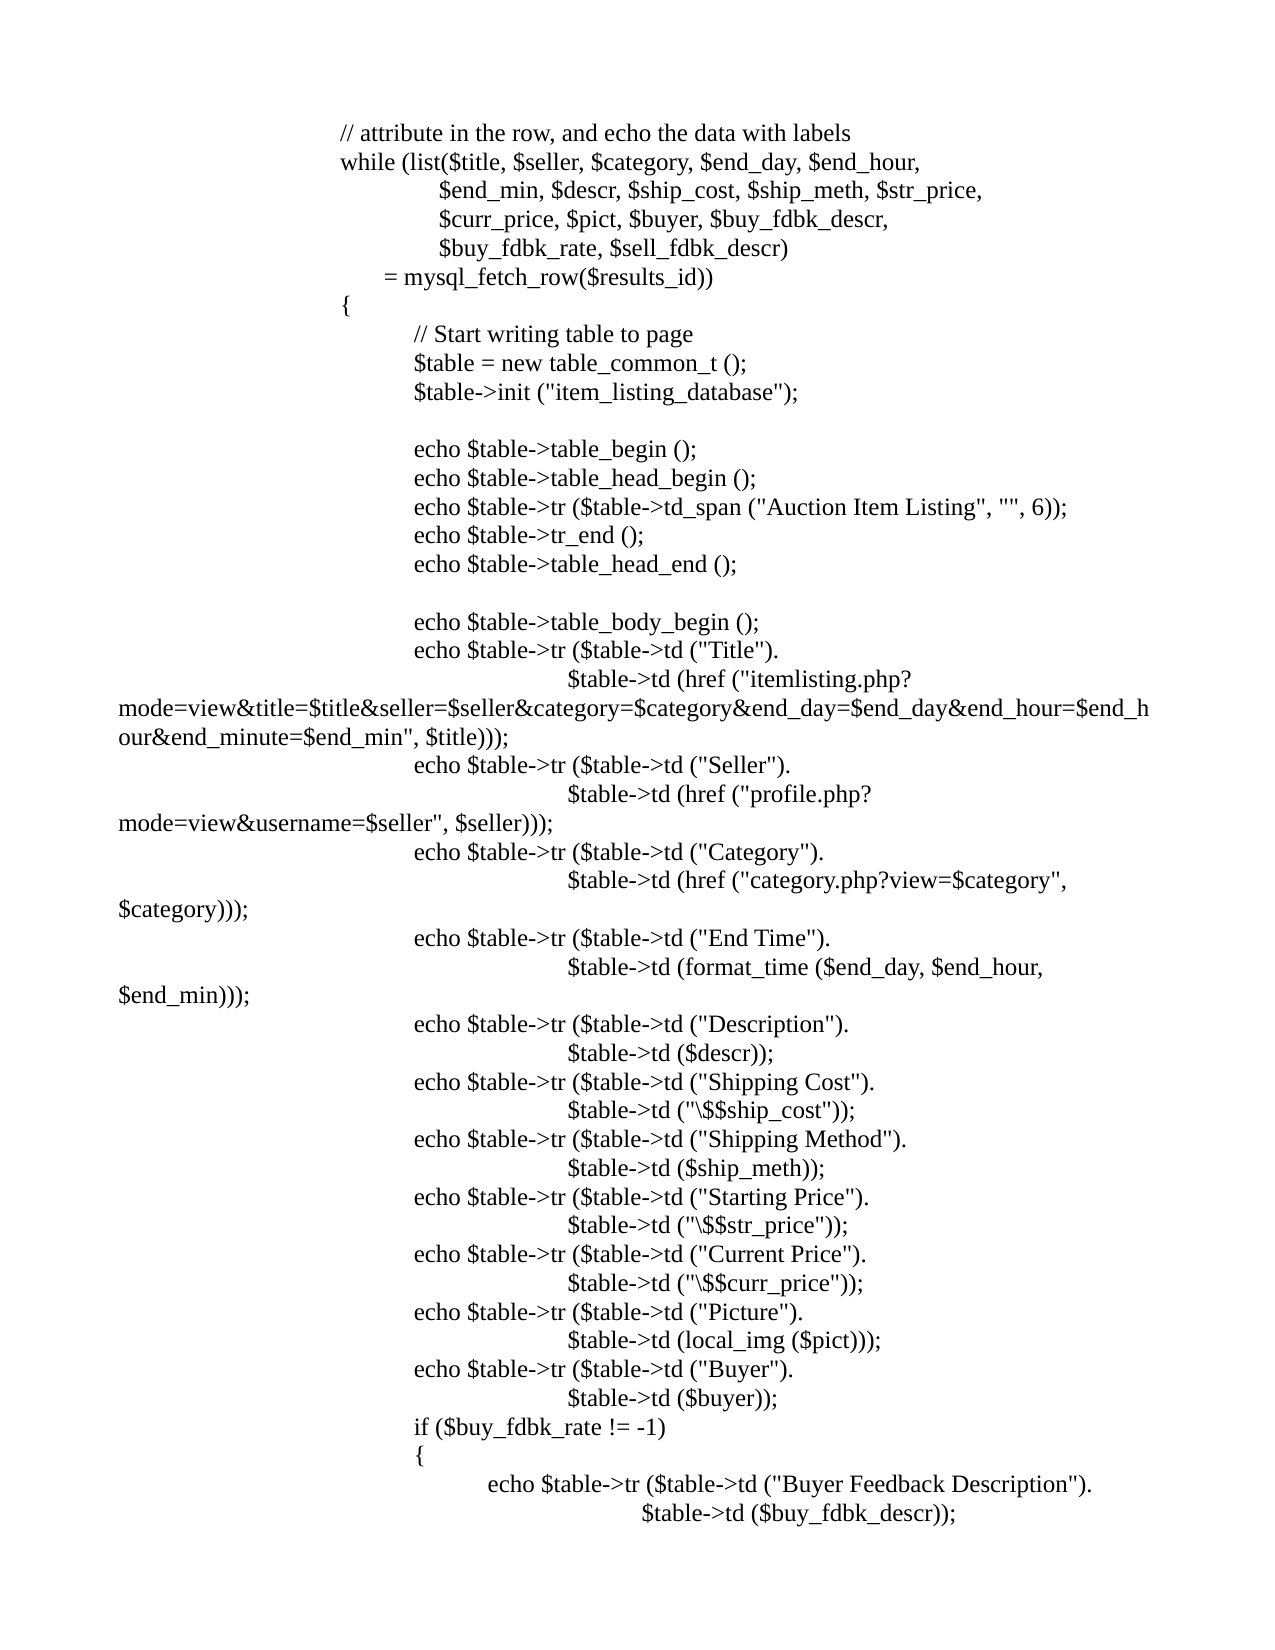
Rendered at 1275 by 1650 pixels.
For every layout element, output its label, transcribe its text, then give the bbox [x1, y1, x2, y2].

text // attribute in the row, and echo the data with labels [118, 118, 1157, 147]
text echo $table->tr ($table->td ("Current Price"). [118, 1239, 1157, 1268]
text = mysql_fetch_row($results_id)) [118, 262, 1157, 291]
text echo $table->table_head_end (); [118, 549, 1157, 578]
text echo $table->table_begin (); [118, 434, 1157, 463]
text echo $table->tr ($table->td ("Seller"). [118, 751, 1157, 779]
text $table->td ($buyer)); [118, 1383, 1157, 1412]
text $table->init ("item_listing_database"); [118, 377, 1157, 406]
text if ($buy_fdbk_rate != -1) [118, 1412, 1157, 1441]
text echo $table->tr ($table->td ("Description"). [118, 1009, 1157, 1038]
text echo $table->tr ($table->td_span ("Auction Item Listing", "", 6)); [118, 492, 1157, 521]
text $end_min, $descr, $ship_cost, $ship_meth, $str_price, [118, 176, 1157, 204]
text $table->td ($ship_meth)); [118, 1153, 1157, 1182]
text $table->td (local_img ($pict))); [118, 1326, 1157, 1354]
text echo $table->tr ($table->td ("Picture"). [118, 1297, 1157, 1326]
text $table->td ("\$$ship_cost")); [118, 1096, 1157, 1124]
text $table->td (format_time ($end_day, $end_hour, $end_min))); [118, 952, 1157, 1009]
text echo $table->tr ($table->td ("Title"). [118, 636, 1157, 664]
text $table->td ($descr)); [118, 1038, 1157, 1067]
text $table->td (href ("category.php?view=$category", $category))); [118, 866, 1157, 923]
text echo $table->tr ($table->td ("Buyer Feedback Description"). [118, 1469, 1157, 1498]
text $table->td (href ("itemlisting.php?mode=view&title=$title&seller=$seller&category=$category&end_day=$end_day&end_hour=$end_hour&end_minute=$end_min", $title))); [118, 664, 1157, 751]
text echo $table->tr ($table->td ("Buyer"). [118, 1354, 1157, 1383]
text echo $table->tr_end (); [118, 521, 1157, 549]
text // Start writing table to page [118, 319, 1157, 348]
text echo $table->tr ($table->td ("Category"). [118, 837, 1157, 866]
text $table->td ("\$$str_price")); [118, 1211, 1157, 1239]
text echo $table->tr ($table->td ("Shipping Cost"). [118, 1067, 1157, 1096]
text $table = new table_common_t (); [118, 348, 1157, 377]
text echo $table->table_body_begin (); [118, 607, 1157, 636]
text echo $table->tr ($table->td ("Shipping Method"). [118, 1124, 1157, 1153]
text { [118, 291, 1157, 319]
text echo $table->tr ($table->td ("End Time"). [118, 923, 1157, 952]
text $buy_fdbk_rate, $sell_fdbk_descr) [118, 233, 1157, 262]
text $table->td (href ("profile.php?mode=view&username=$seller", $seller))); [118, 779, 1157, 837]
text $table->td ($buy_fdbk_descr)); [118, 1498, 1157, 1527]
text while (list($title, $seller, $category, $end_day, $end_hour, [118, 147, 1157, 176]
text { [118, 1441, 1157, 1469]
text echo $table->tr ($table->td ("Starting Price"). [118, 1182, 1157, 1211]
text echo $table->table_head_begin (); [118, 463, 1157, 492]
text $curr_price, $pict, $buyer, $buy_fdbk_descr, [118, 204, 1157, 233]
text $table->td ("\$$curr_price")); [118, 1268, 1157, 1297]
